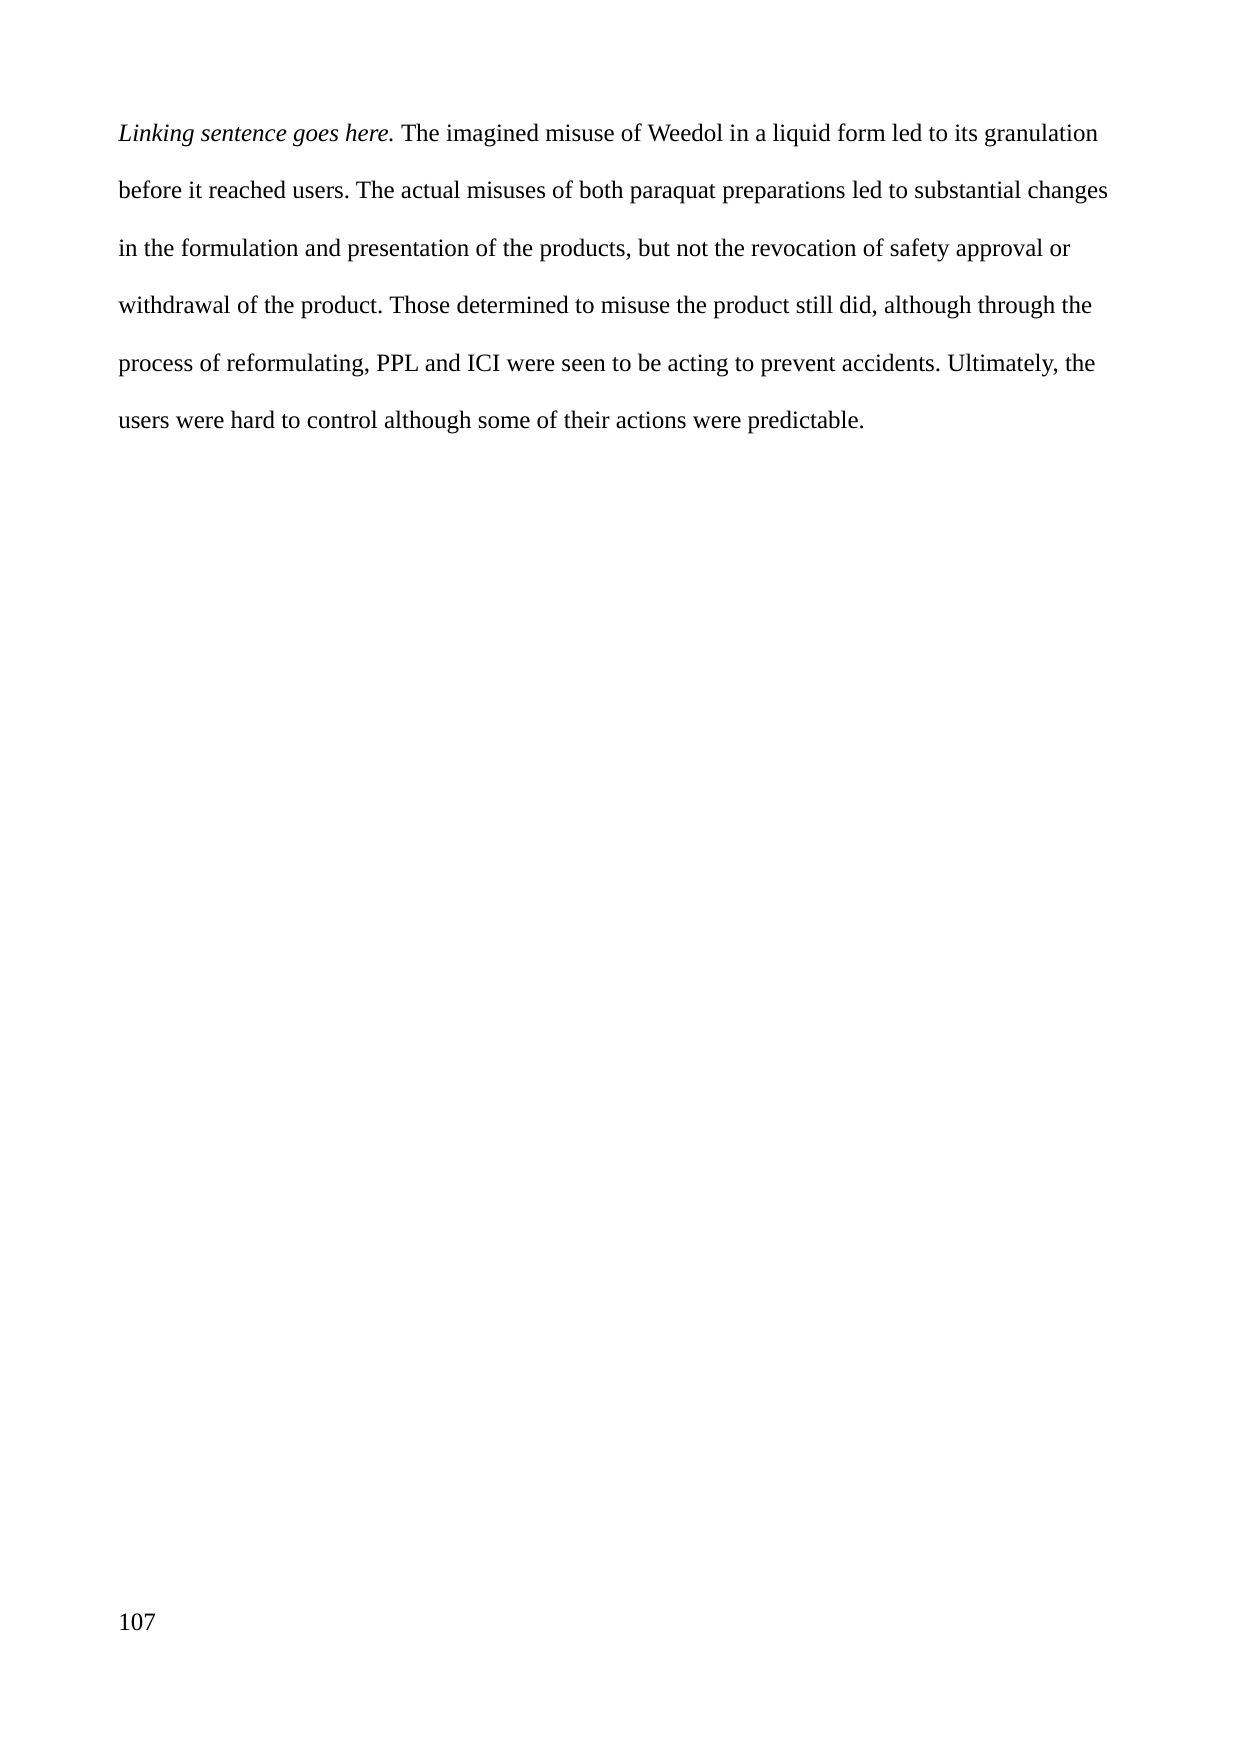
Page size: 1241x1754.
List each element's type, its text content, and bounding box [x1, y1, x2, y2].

text Linking sentence goes here. The imagined misuse of Weedol in a liquid form led to its granulation before it reached users. The actual misuses of both paraquat preparations led to substantial changes in the formulation and presentation of the products, but not the revocation of safety approval or withdrawal of the product. Those determined to misuse the product still did, although through the process of reformulating, PPL and ICI were seen to be acting to prevent accidents. Ultimately, the users were hard to control although some of their actions were predictable. [118, 118, 1122, 434]
